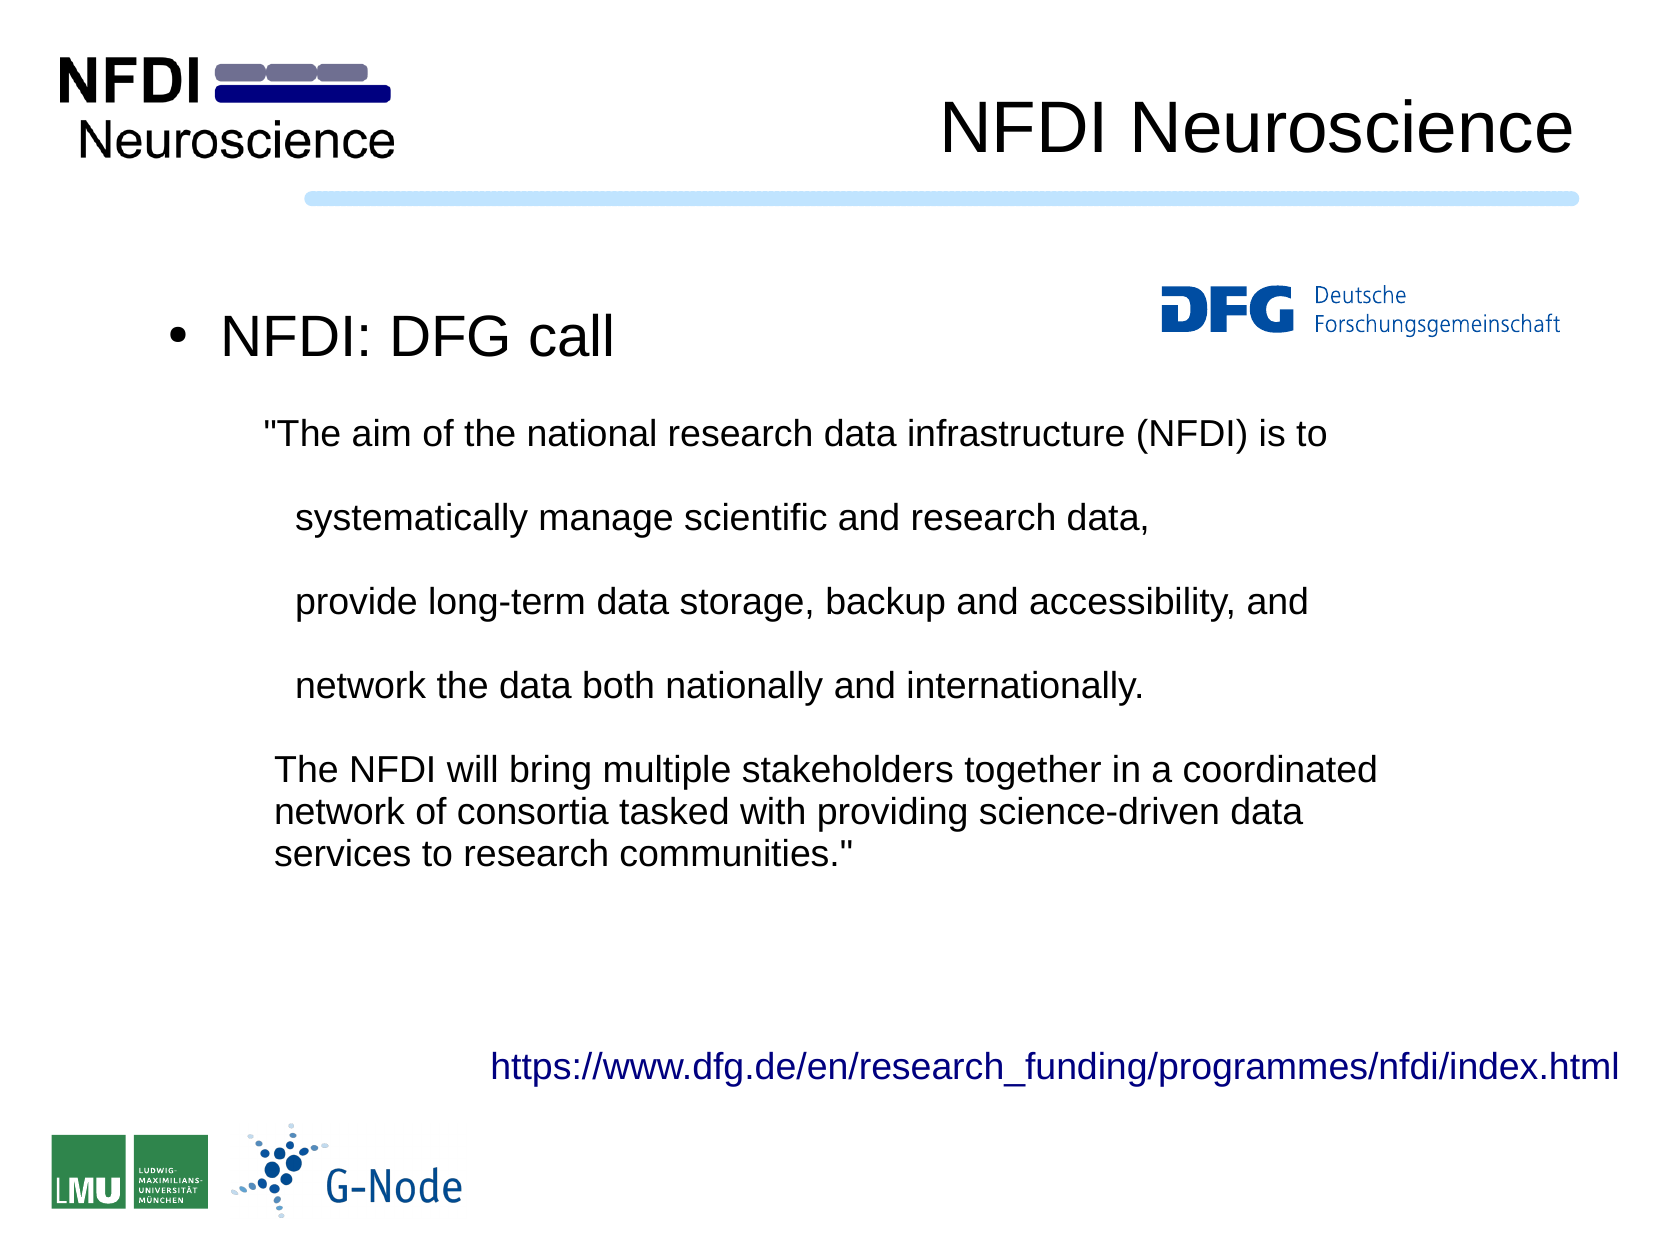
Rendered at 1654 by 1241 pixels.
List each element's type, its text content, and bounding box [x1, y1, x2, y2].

picture [60, 44, 394, 171]
picture [1161, 285, 1561, 338]
text_box https://www.dfg.de/en/research_funding/programmes/nfdi/index.html [475, 1038, 1636, 1137]
text_box "The aim of the national research data infrastructure (NFDI) is to systematically manage scientific and research data, provide long-term data storage, backup and accessibility, and network the data both nationally and internationally. The NFDI will bring multiple stakeholders together in a coordinated network of consortia tasked with providing science-driven data services to research communities." [206, 405, 1411, 882]
text_box NFDI Neuroscience [87, 30, 1576, 226]
picture [230, 1123, 467, 1219]
list NFDI: DFG call [150, 303, 781, 391]
